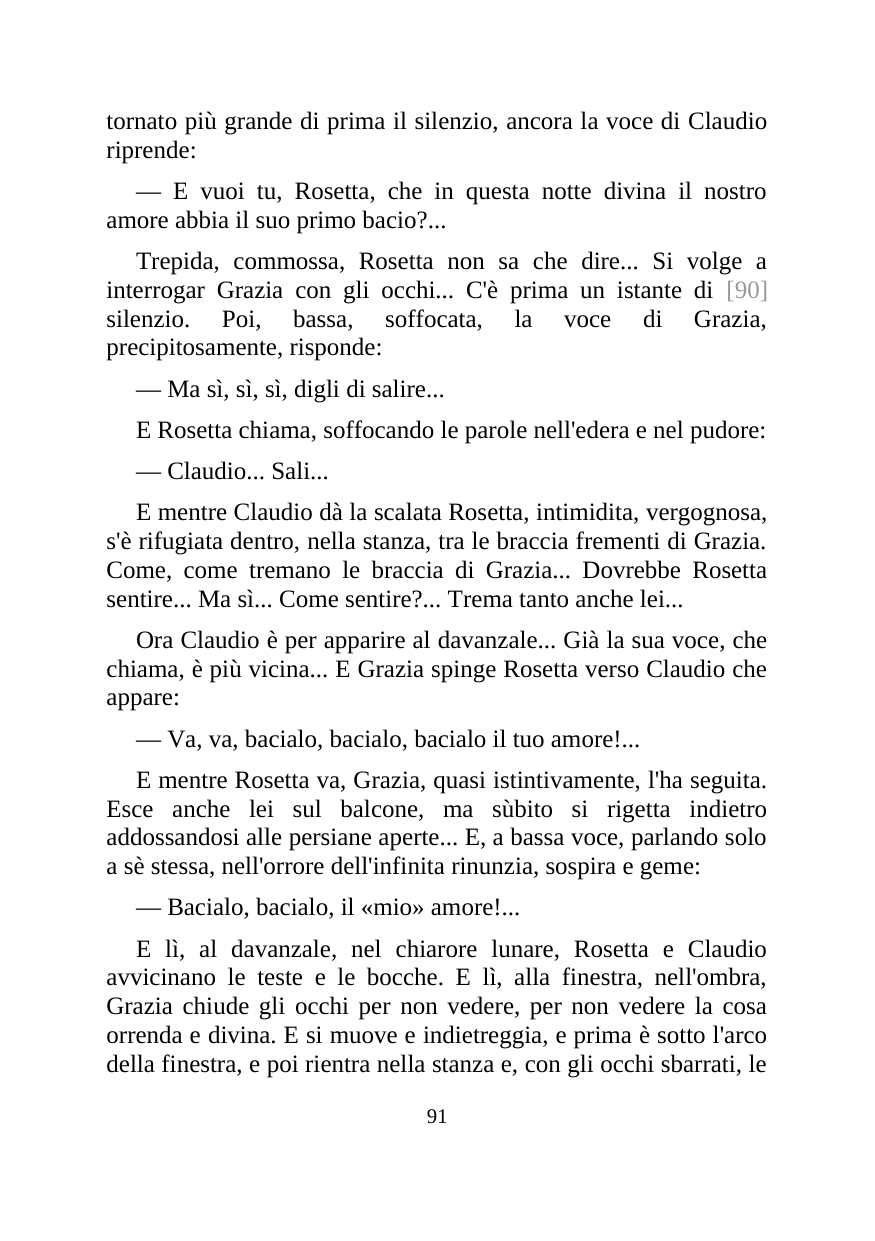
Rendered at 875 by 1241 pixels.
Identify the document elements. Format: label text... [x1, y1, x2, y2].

text E Rosetta chiama, soffocando le parole nell'edera e nel pudore: [106, 415, 768, 444]
text Trepida, commossa, Rosetta non sa che dire... Si volge a interrogar Grazia con gli occhi... C'è prima un istante di [90] silenzio. Poi, bassa, soffocata, la voce di Grazia, precipitosamente, risponde: [106, 246, 768, 361]
text E mentre Claudio dà la scalata Rosetta, intimidita, vergognosa, s'è rifugiata dentro, nella stanza, tra le braccia frementi di Grazia. Come, come tremano le braccia di Grazia... Dovrebbe Rosetta sentire... Ma sì... Come sentire?... Trema tanto anche lei... [106, 497, 768, 612]
text — Claudio... Sali... [106, 456, 768, 485]
text Ora Claudio è per apparire al davanzale... Già la sua voce, che chiama, è più vicina... E Grazia spinge Rosetta verso Claudio che appare: [106, 625, 768, 711]
text — Ma sì, sì, sì, digli di salire... [106, 374, 768, 402]
text E mentre Rosetta va, Grazia, quasi istintivamente, l'ha seguita. Esce anche lei sul balcone, ma sùbito si rigetta indietro addossandosi alle persiane aperte... E, a bassa voce, parlando solo a sè stessa, nell'orrore dell'infinita rinunzia, sospira e geme: [106, 765, 768, 880]
text tornato più grande di prima il silenzio, ancora la voce di Claudio riprende: [106, 106, 768, 164]
text — Va, va, bacialo, bacialo, bacialo il tuo amore!... [106, 724, 768, 752]
text — Bacialo, bacialo, il «mio» amore!... [106, 892, 768, 921]
text E lì, al davanzale, nel chiarore lunare, Rosetta e Claudio avvicinano le teste e le bocche. E lì, alla finestra, nell'ombra, Grazia chiude gli occhi per non vedere, per non vedere la cosa orrenda e divina. E si muove e indietreggia, e prima è sotto l'arco della finestra, e poi rientra nella stanza e, con gli occhi sbarrati, le [106, 934, 768, 1077]
text — E vuoi tu, Rosetta, che in questa notte divina il nostro amore abbia il suo primo bacio?... [106, 176, 768, 234]
